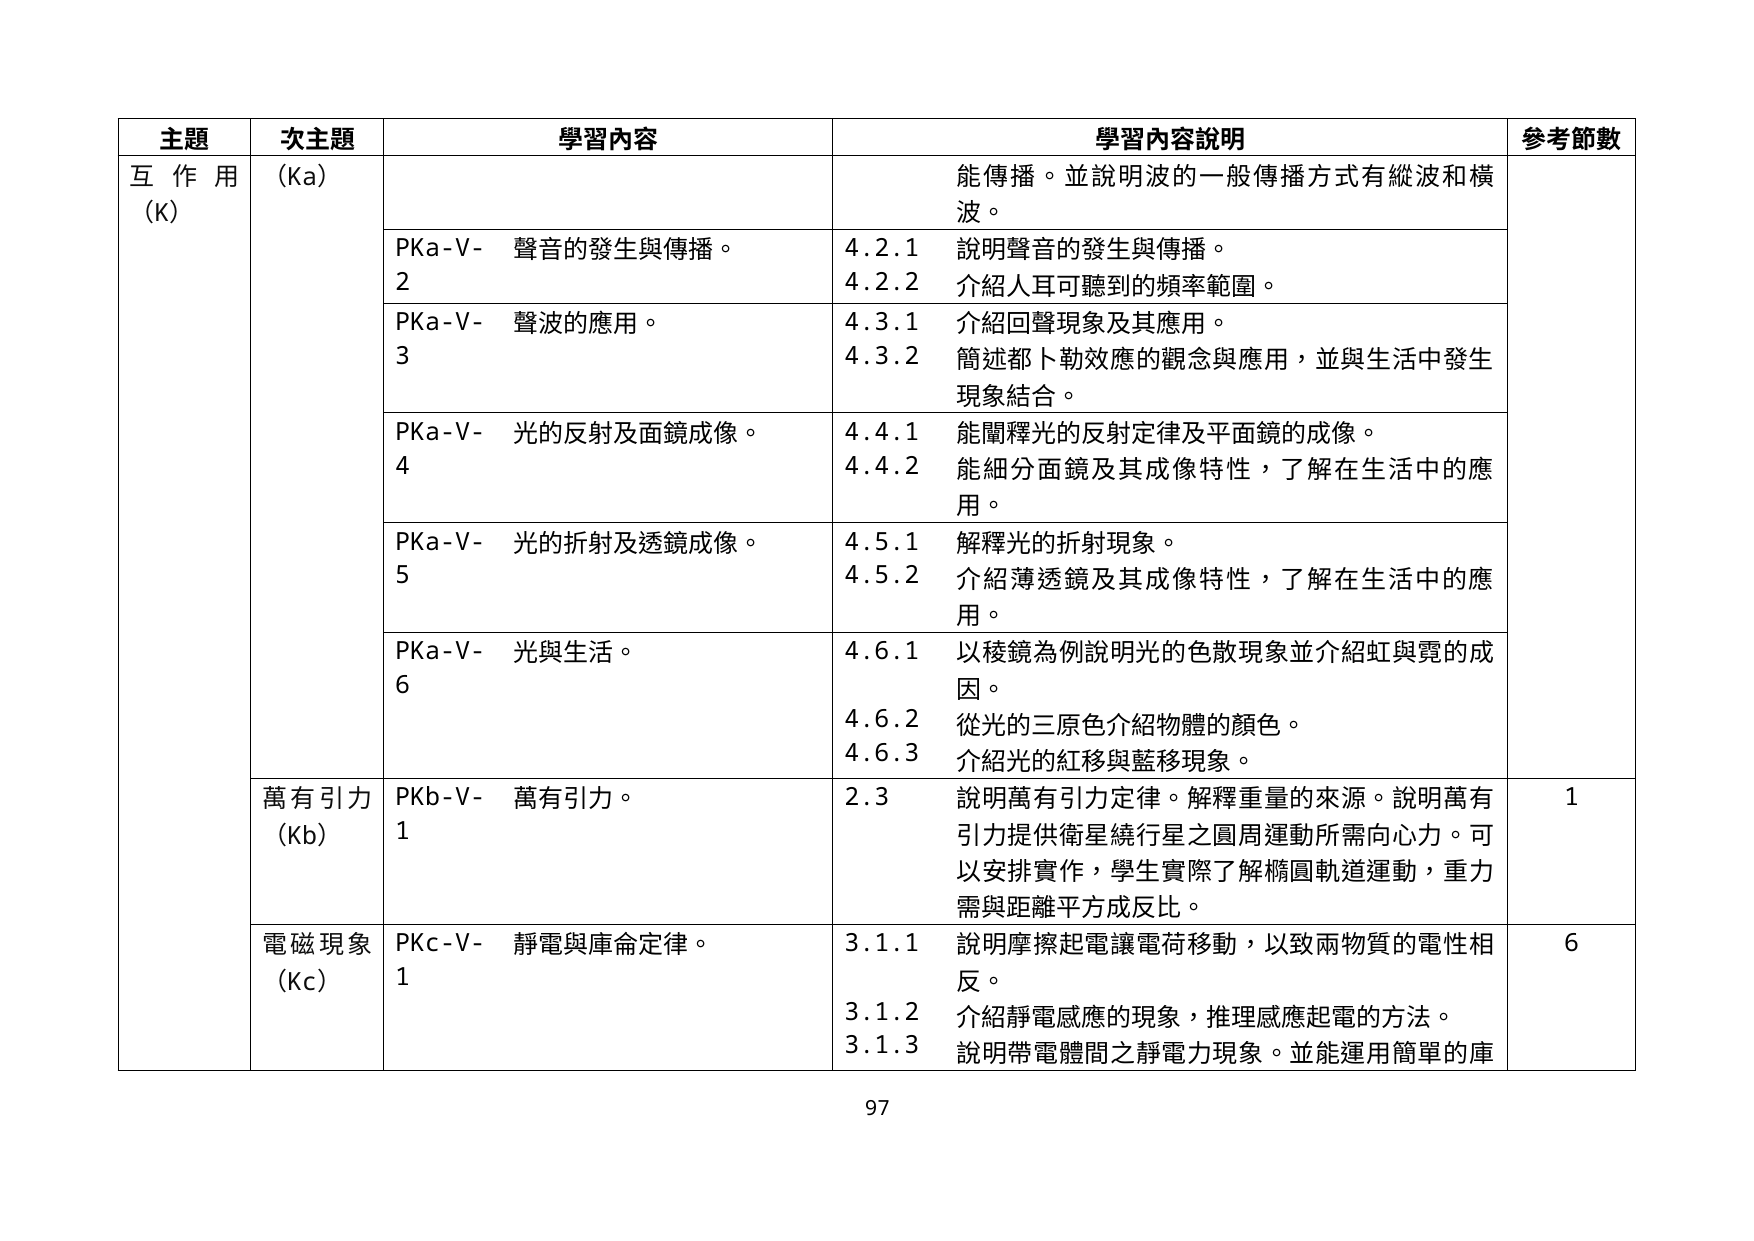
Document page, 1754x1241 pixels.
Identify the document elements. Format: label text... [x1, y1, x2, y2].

table_cell 聲波的應用。 [502, 304, 832, 412]
table_cell [833, 156, 945, 229]
table_cell 2.3 [833, 779, 945, 924]
table_cell 互作用（K） [119, 156, 250, 1070]
table_cell 說明摩擦起電讓電荷移動，以致兩物質的電性相反。 介紹靜電感應的現象，推理感應起電的方法。 說明帶電體間之靜電力現象。並能運用簡單的庫 [945, 925, 1507, 1070]
table_header 次主題 [251, 119, 383, 155]
table_cell 萬有引力。 [502, 779, 832, 924]
table_header 學習內容說明 [833, 119, 1507, 155]
table_cell PKb-V-1 [384, 779, 502, 924]
table_cell PKa-V-3 [384, 304, 502, 412]
table_cell 4.6.1 4.6.2 4.6.3 [833, 633, 945, 778]
table_cell [502, 156, 832, 229]
table_cell PKa-V-5 [384, 523, 502, 632]
table_cell 4.5.1 4.5.2 [833, 523, 945, 632]
table_cell [1508, 156, 1635, 778]
table_cell 3.1.1 3.1.2 3.1.3 [833, 925, 945, 1070]
table_cell 光與生活。 [502, 633, 832, 778]
table_cell 光的折射及透鏡成像。 [502, 523, 832, 632]
table_cell 萬有引力（Kb） [251, 779, 383, 924]
table_cell 介紹回聲現象及其應用。 簡述都卜勒效應的觀念與應用，並與生活中發生現象結合。 [945, 304, 1507, 412]
table_header 主題 [119, 119, 250, 155]
table_cell 電磁現象（Kc） [251, 925, 383, 1070]
table_cell 以稜鏡為例說明光的色散現象並介紹虹與霓的成因。 從光的三原色介紹物體的顏色。 介紹光的紅移與藍移現象。 [945, 633, 1507, 778]
table_cell 4.3.1 4.3.2 [833, 304, 945, 412]
table_cell 光的反射及面鏡成像。 [502, 413, 832, 522]
table_cell PKa-V-6 [384, 633, 502, 778]
table_cell 能傳播。並說明波的一般傳播方式有縱波和橫波。 [945, 156, 1507, 229]
table_cell 6 [1508, 925, 1635, 1070]
table_cell 能闡釋光的反射定律及平面鏡的成像。 能細分面鏡及其成像特性，了解在生活中的應用。 [945, 413, 1507, 522]
table_cell （Ka） [251, 156, 383, 778]
table_cell 4.4.1 4.4.2 [833, 413, 945, 522]
table_cell PKa-V-4 [384, 413, 502, 522]
table_cell 解釋光的折射現象。 介紹薄透鏡及其成像特性，了解在生活中的應用。 [945, 523, 1507, 632]
table_cell 聲音的發生與傳播。 [502, 230, 832, 302]
table_cell 4.2.1 4.2.2 [833, 230, 945, 302]
table_cell PKc-V-1 [384, 925, 502, 1070]
table_cell PKa-V-2 [384, 230, 502, 302]
table_header 學習內容 [384, 119, 832, 155]
table_cell 說明聲音的發生與傳播。 介紹人耳可聽到的頻率範圍。 [945, 230, 1507, 302]
table_cell 靜電與庫侖定律。 [502, 925, 832, 1070]
table_cell 說明萬有引力定律。解釋重量的來源。說明萬有引力提供衛星繞行星之圓周運動所需向心力。可以安排實作，學生實際了解橢圓軌道運動，重力需與距離平方成反比。 [945, 779, 1507, 924]
table_cell 1 [1508, 779, 1635, 924]
table_header 參考節數 [1508, 119, 1635, 155]
table_cell [384, 156, 502, 229]
